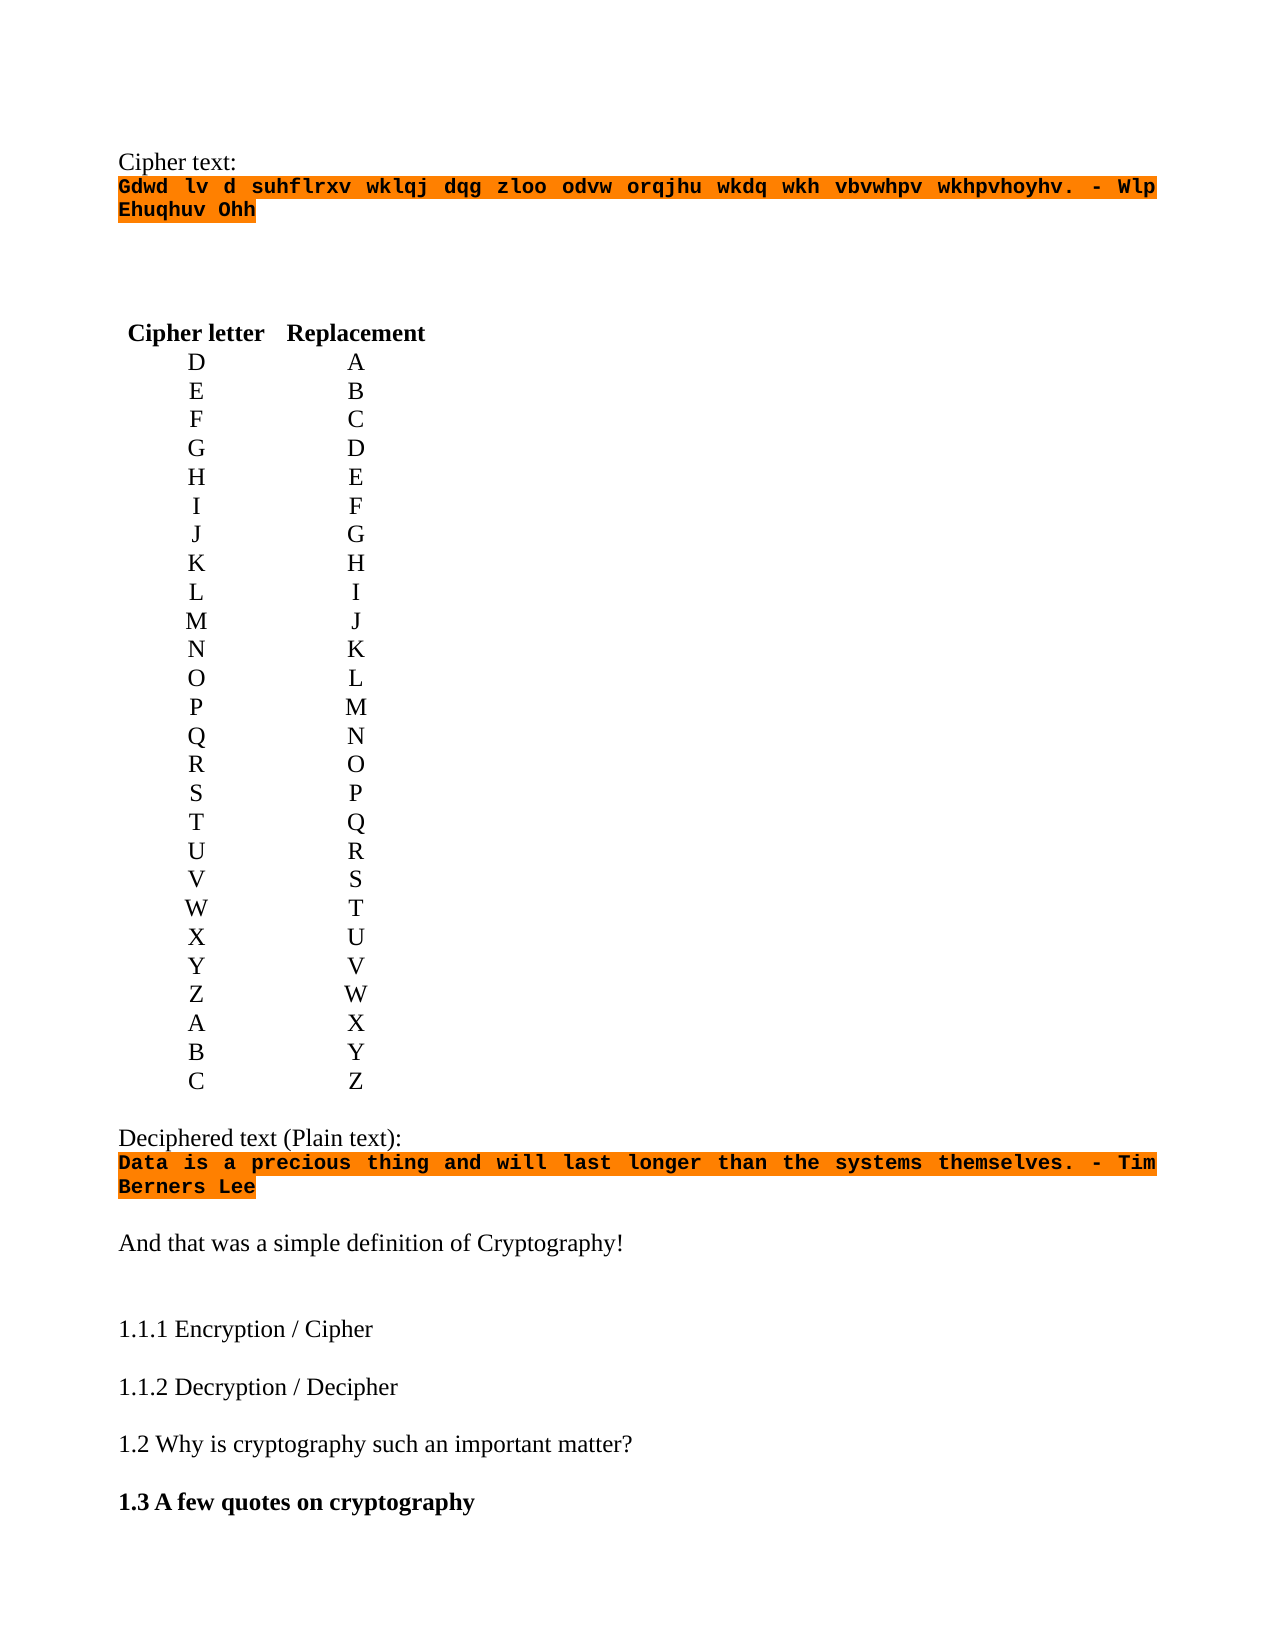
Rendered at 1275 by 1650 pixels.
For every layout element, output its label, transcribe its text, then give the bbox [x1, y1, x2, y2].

table_cell Y [280, 1037, 431, 1066]
table_cell E [112, 376, 280, 404]
table_cell H [112, 462, 280, 491]
table_cell V [112, 865, 280, 893]
table_cell L [280, 663, 431, 692]
table_cell X [112, 922, 280, 951]
table_cell A [112, 1008, 280, 1037]
table_cell Z [112, 980, 280, 1008]
table_cell P [112, 692, 280, 721]
text Deciphered text (Plain text): [118, 1123, 1157, 1152]
table_cell W [112, 893, 280, 922]
table_cell Y [112, 951, 280, 979]
text 1.1.2 Decryption / Decipher [118, 1372, 1157, 1401]
text Cipher text: [118, 147, 1157, 176]
table_header Cipher letter [112, 309, 280, 347]
table_cell M [112, 606, 280, 634]
table_cell I [112, 491, 280, 519]
table_cell Q [280, 807, 431, 836]
text 1.3 A few quotes on cryptography [118, 1487, 1157, 1516]
table_cell U [112, 836, 280, 864]
table_cell M [280, 692, 431, 721]
table_cell N [280, 721, 431, 749]
table_cell D [280, 433, 431, 462]
text And that was a simple definition of Cryptography! [118, 1228, 1157, 1257]
table_cell T [112, 807, 280, 836]
table_cell E [280, 462, 431, 491]
table_cell R [280, 836, 431, 864]
table_cell C [280, 405, 431, 433]
table_cell F [280, 491, 431, 519]
table_cell T [280, 893, 431, 922]
text 1.2 Why is cryptography such an important matter? [118, 1429, 1157, 1458]
table_cell K [112, 548, 280, 577]
table_cell B [280, 376, 431, 404]
table_cell F [112, 405, 280, 433]
table_cell J [112, 520, 280, 548]
table_cell Z [280, 1066, 431, 1094]
table_cell O [112, 663, 280, 692]
table_cell L [112, 577, 280, 606]
text Data is a precious thing and will last longer than the systems themselves. - Tim Berners Lee [118, 1152, 1157, 1199]
table_header Replacement [280, 309, 431, 347]
table_cell G [280, 520, 431, 548]
table_cell O [280, 750, 431, 778]
table_cell X [280, 1008, 431, 1037]
table_cell B [112, 1037, 280, 1066]
text 1.1.1 Encryption / Cipher [118, 1314, 1157, 1343]
table_cell S [280, 865, 431, 893]
table_cell H [280, 548, 431, 577]
table_cell N [112, 635, 280, 663]
table_cell V [280, 951, 431, 979]
table_cell Q [112, 721, 280, 749]
table_cell K [280, 635, 431, 663]
table_cell R [112, 750, 280, 778]
table_cell J [280, 606, 431, 634]
table_cell W [280, 980, 431, 1008]
table_cell I [280, 577, 431, 606]
text Gdwd lv d suhflrxv wklqj dqg zloo odvw orqjhu wkdq wkh vbvwhpv wkhpvhoyhv. - Wlp Ehuqhuv Ohh [118, 176, 1157, 223]
table_cell A [280, 347, 431, 376]
table_cell U [280, 922, 431, 951]
table_cell C [112, 1066, 280, 1094]
table_cell D [112, 347, 280, 376]
table_cell P [280, 778, 431, 807]
table_cell S [112, 778, 280, 807]
table_cell G [112, 433, 280, 462]
